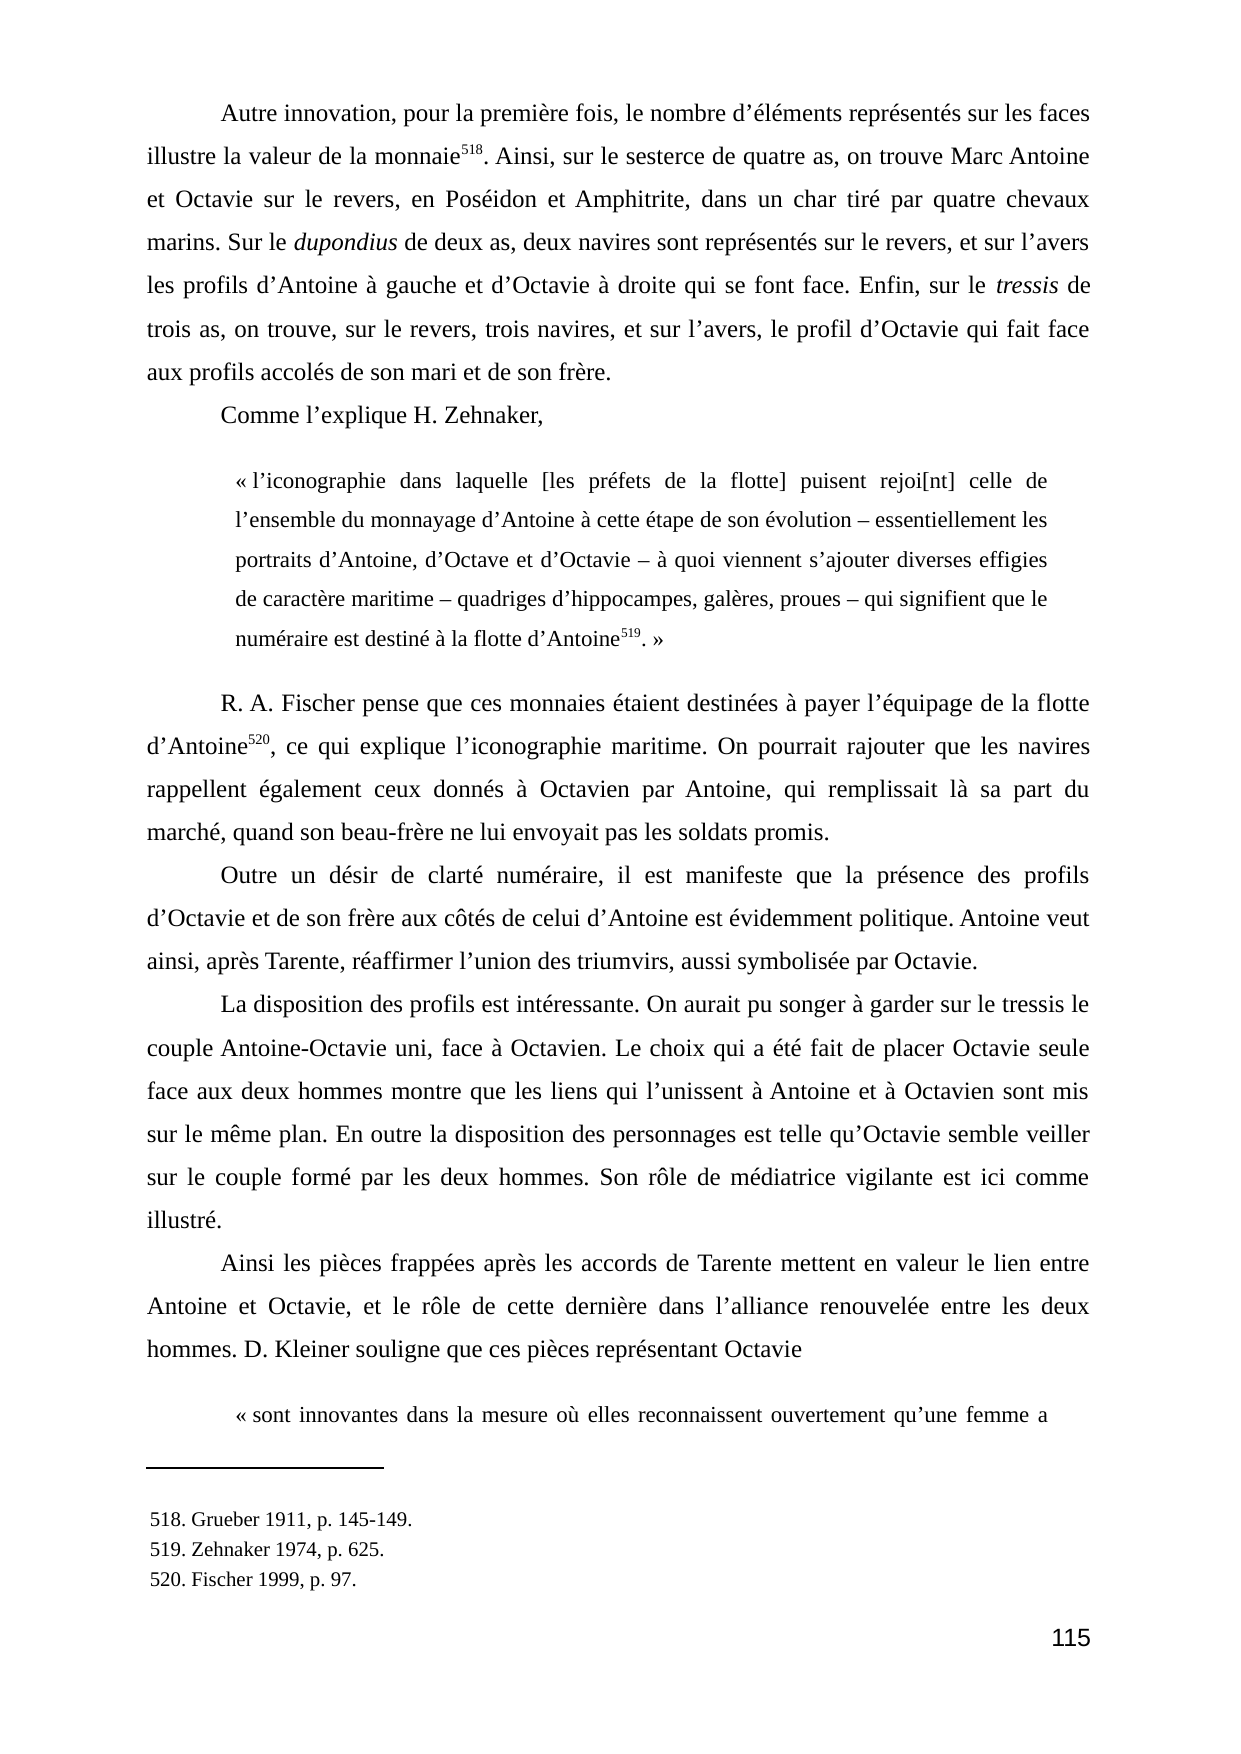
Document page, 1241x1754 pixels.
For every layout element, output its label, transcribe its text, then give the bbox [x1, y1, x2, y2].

text Outre un désir de clarté numéraire, il est manifeste que la présence des profils d’Octavie et de son frère aux côtés de celui d’Antoine est évidemment politique. Antoine veut ainsi, après Tarente, réaffirmer l’union des triumvirs, aussi symbolisée par Octavie. [147, 860, 1091, 975]
text Comme l’explique H. Zehnaker, [147, 400, 1091, 429]
text Ainsi les pièces frappées après les accords de Tarente mettent en valeur le lien entre Antoine et Octavie, et le rôle de cette dernière dans l’alliance renouvelée entre les deux hommes. D. Kleiner souligne que ces pièces représentant Octavie [147, 1248, 1091, 1363]
list « sont innovantes dans la mesure où elles reconnaissent ouvertement qu’une femme a [235, 1401, 1049, 1428]
list « l’iconographie dans laquelle [les préfets de la flotte] puisent rejoi[nt] celle de l’ensemble du monnayage d’Antoine à cette étape de son évolution – essentiellement les portraits d’Antoine, d’Octave et d’Octavie – à quoi viennent s’ajouter diverses effigies de caractère maritime – quadriges d’hippocampes, galères, proues – qui signifient que le numéraire est destiné à la flotte d’Antoine. » [235, 467, 1049, 651]
text La disposition des profils est intéressante. On aurait pu songer à garder sur le tressis le couple Antoine-Octavie uni, face à Octavien. Le choix qui a été fait de placer Octavie seule face aux deux hommes montre que les liens qui l’unissent à Antoine et à Octavien sont mis sur le même plan. En outre la disposition des personnages est telle qu’Octavie semble veiller sur le couple formé par les deux hommes. Son rôle de médiatrice vigilante est ici comme illustré. [147, 989, 1091, 1234]
text . Zehnaker 1974, p. 625. [147, 1534, 1091, 1564]
text . Fischer 1999, p. 97. [147, 1564, 1091, 1593]
text Autre innovation, pour la première fois, le nombre d’éléments représentés sur les faces illustre la valeur de la monnaie. Ainsi, sur le sesterce de quatre as, on trouve Marc Antoine et Octavie sur le revers, en Poséidon et Amphitrite, dans un char tiré par quatre chevaux marins. Sur le dupondius de deux as, deux navires sont représentés sur le revers, et sur l’avers les profils d’Antoine à gauche et d’Octavie à droite qui se font face. Enfin, sur le tressis de trois as, on trouve, sur le revers, trois navires, et sur l’avers, le profil d’Octavie qui fait face aux profils accolés de son mari et de son frère. [147, 98, 1091, 386]
text [147, 1474, 1091, 1504]
text R. A. Fischer pense que ces monnaies étaient destinées à payer l’équipage de la flotte d’Antoine, ce qui explique l’iconographie maritime. On pourrait rajouter que les navires rappellent également ceux donnés à Octavien par Antoine, qui remplissait là sa part du marché, quand son beau-frère ne lui envoyait pas les soldats promis. [147, 688, 1091, 846]
text . Grueber 1911, p. 145-149. [147, 1504, 1091, 1534]
